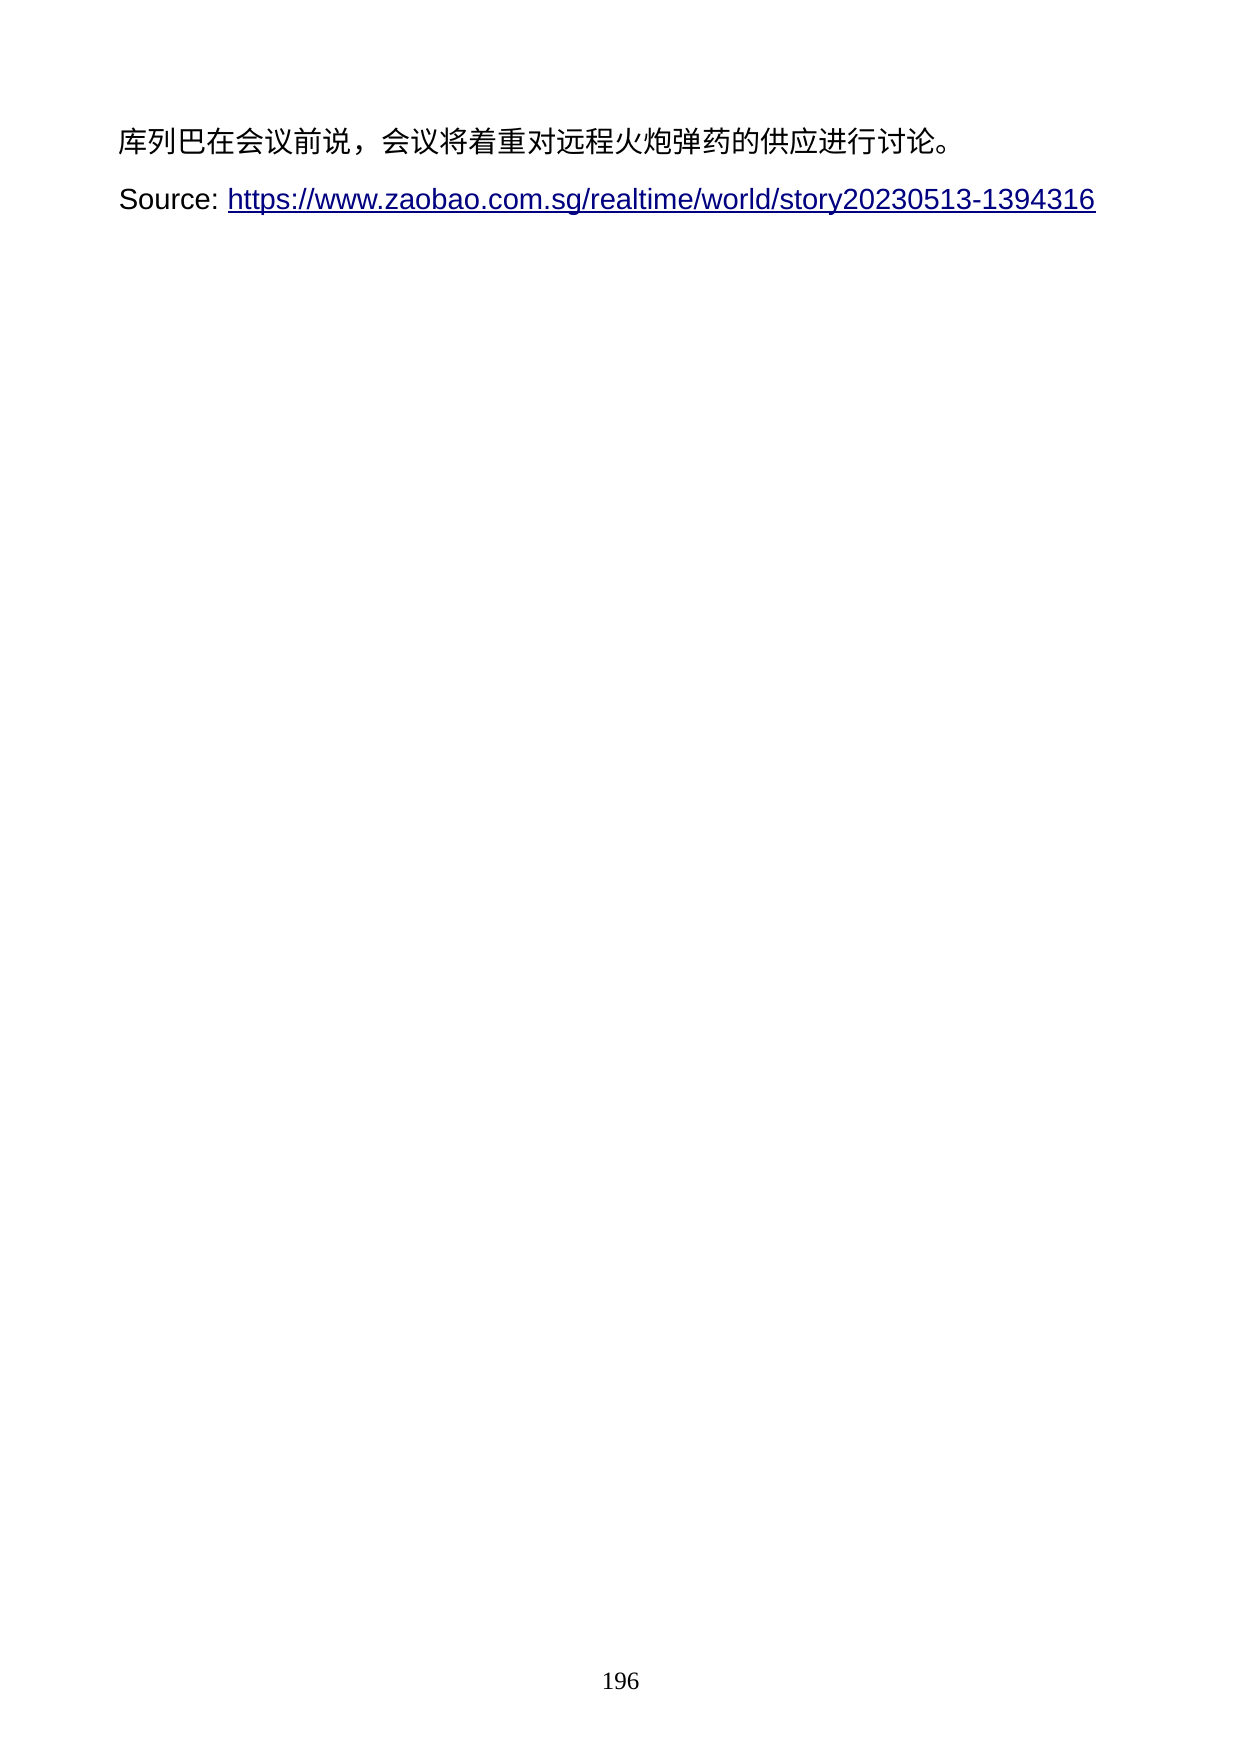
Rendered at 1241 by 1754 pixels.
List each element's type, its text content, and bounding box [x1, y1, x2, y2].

text Source: https://www.zaobao.com.sg/realtime/world/story20230513-1394316 [118, 182, 1122, 215]
text 库列巴在会议前说，会议将着重对远程火炮弹药的供应进行讨论。 [118, 118, 1122, 161]
